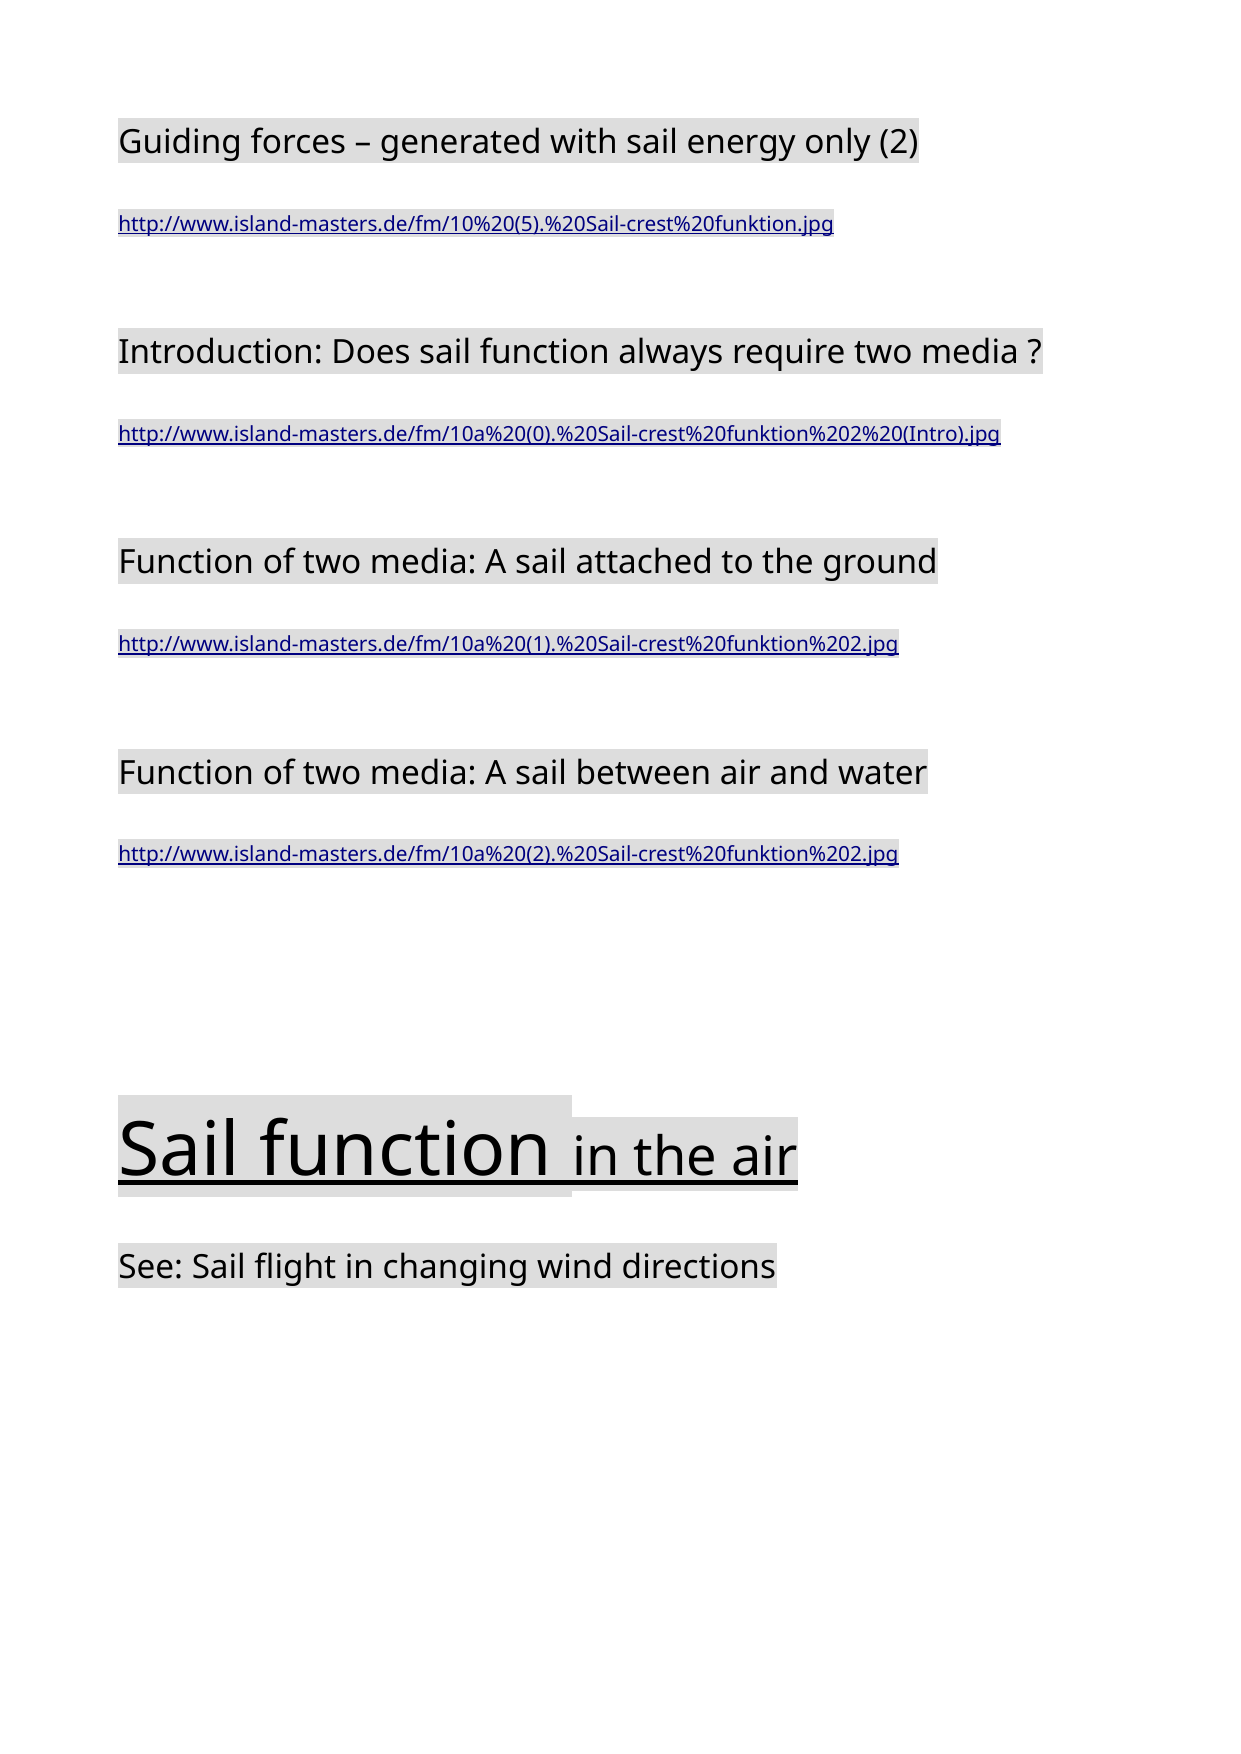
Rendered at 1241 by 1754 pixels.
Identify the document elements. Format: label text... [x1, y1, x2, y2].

text Function of two media: A sail attached to the ground [118, 538, 1122, 584]
text http://www.island-masters.de/fm/10a%20(0).%20Sail-crest%20funktion%202%20(Intro).jpg [118, 419, 1122, 447]
text http://www.island-masters.de/fm/10a%20(2).%20Sail-crest%20funktion%202.jpg [118, 839, 1122, 868]
text Guiding forces – generated with sail energy only (2) [118, 118, 1122, 163]
text See: Sail flight in changing wind directions [118, 1242, 1122, 1288]
text Sail function in the air [118, 1095, 1122, 1197]
text Function of two media: A sail between air and water [118, 748, 1122, 794]
text http://www.island-masters.de/fm/10a%20(1).%20Sail-crest%20funktion%202.jpg [118, 629, 1122, 658]
text http://www.island-masters.de/fm/10%20(5).%20Sail-crest%20funktion.jpg [118, 209, 1122, 237]
text Introduction: Does sail function always require two media ? [118, 328, 1122, 374]
